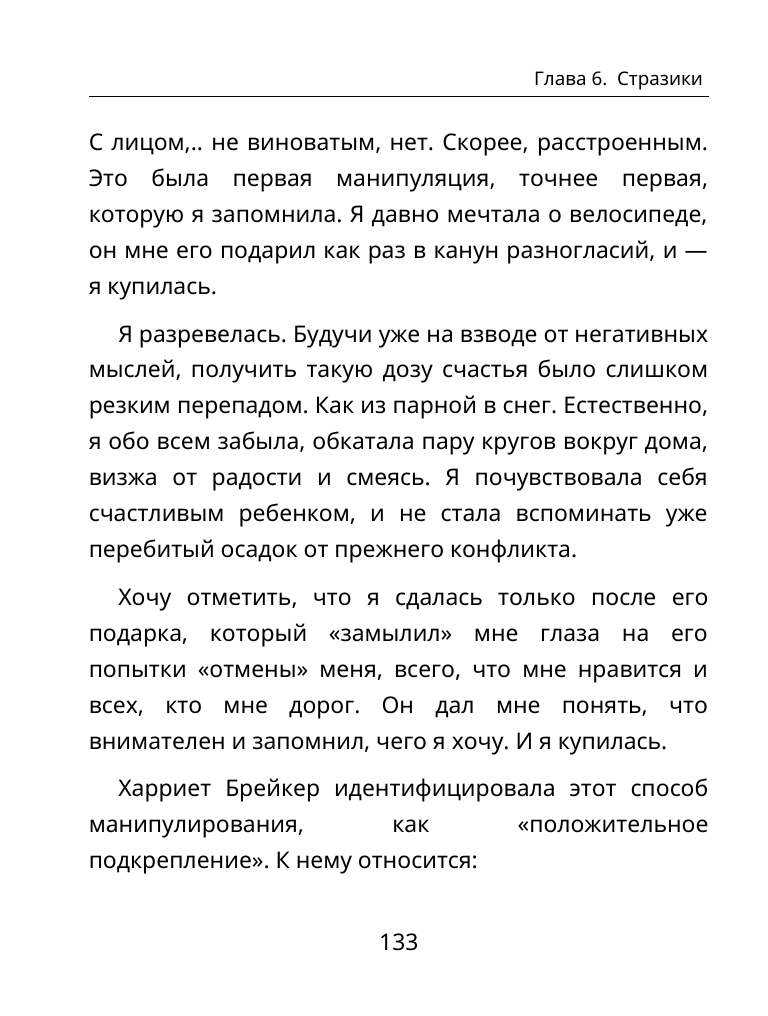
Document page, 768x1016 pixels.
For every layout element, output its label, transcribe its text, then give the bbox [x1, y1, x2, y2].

text С лицом,.. не виноватым, нет. Скорее, расстроенным. Это была первая манипуляция, точнее первая, которую я запомнила. Я давно мечтала о велосипеде, он мне его подарил как раз в канун разногласий, и — я купилась. [88, 126, 709, 301]
text Хочу отметить, что я сдалась только после его подарка, который «замылил» мне глаза на его попытки «отмены» меня, всего, что мне нравится и всех, кто мне дорог. Он дал мне понять, что внимателен и запомнил, чего я хочу. И я купилась. [88, 581, 709, 756]
text Я разревелась. Будучи уже на взводе от негативных мыслей, получить такую дозу счастья было слишком резким перепадом. Как из парной в снег. Естественно, я обо всем забыла, обкатала пару кругов вокруг дома, визжа от радости и смеясь. Я почувствовала себя счастливым ребенком, и не стала вспоминать уже перебитый осадок от прежнего конфликта. [88, 317, 709, 564]
text Харриет Брейкер идентифицировала этот способ манипулирования, как «положительное подкрепление». К нему относится: [88, 772, 709, 875]
